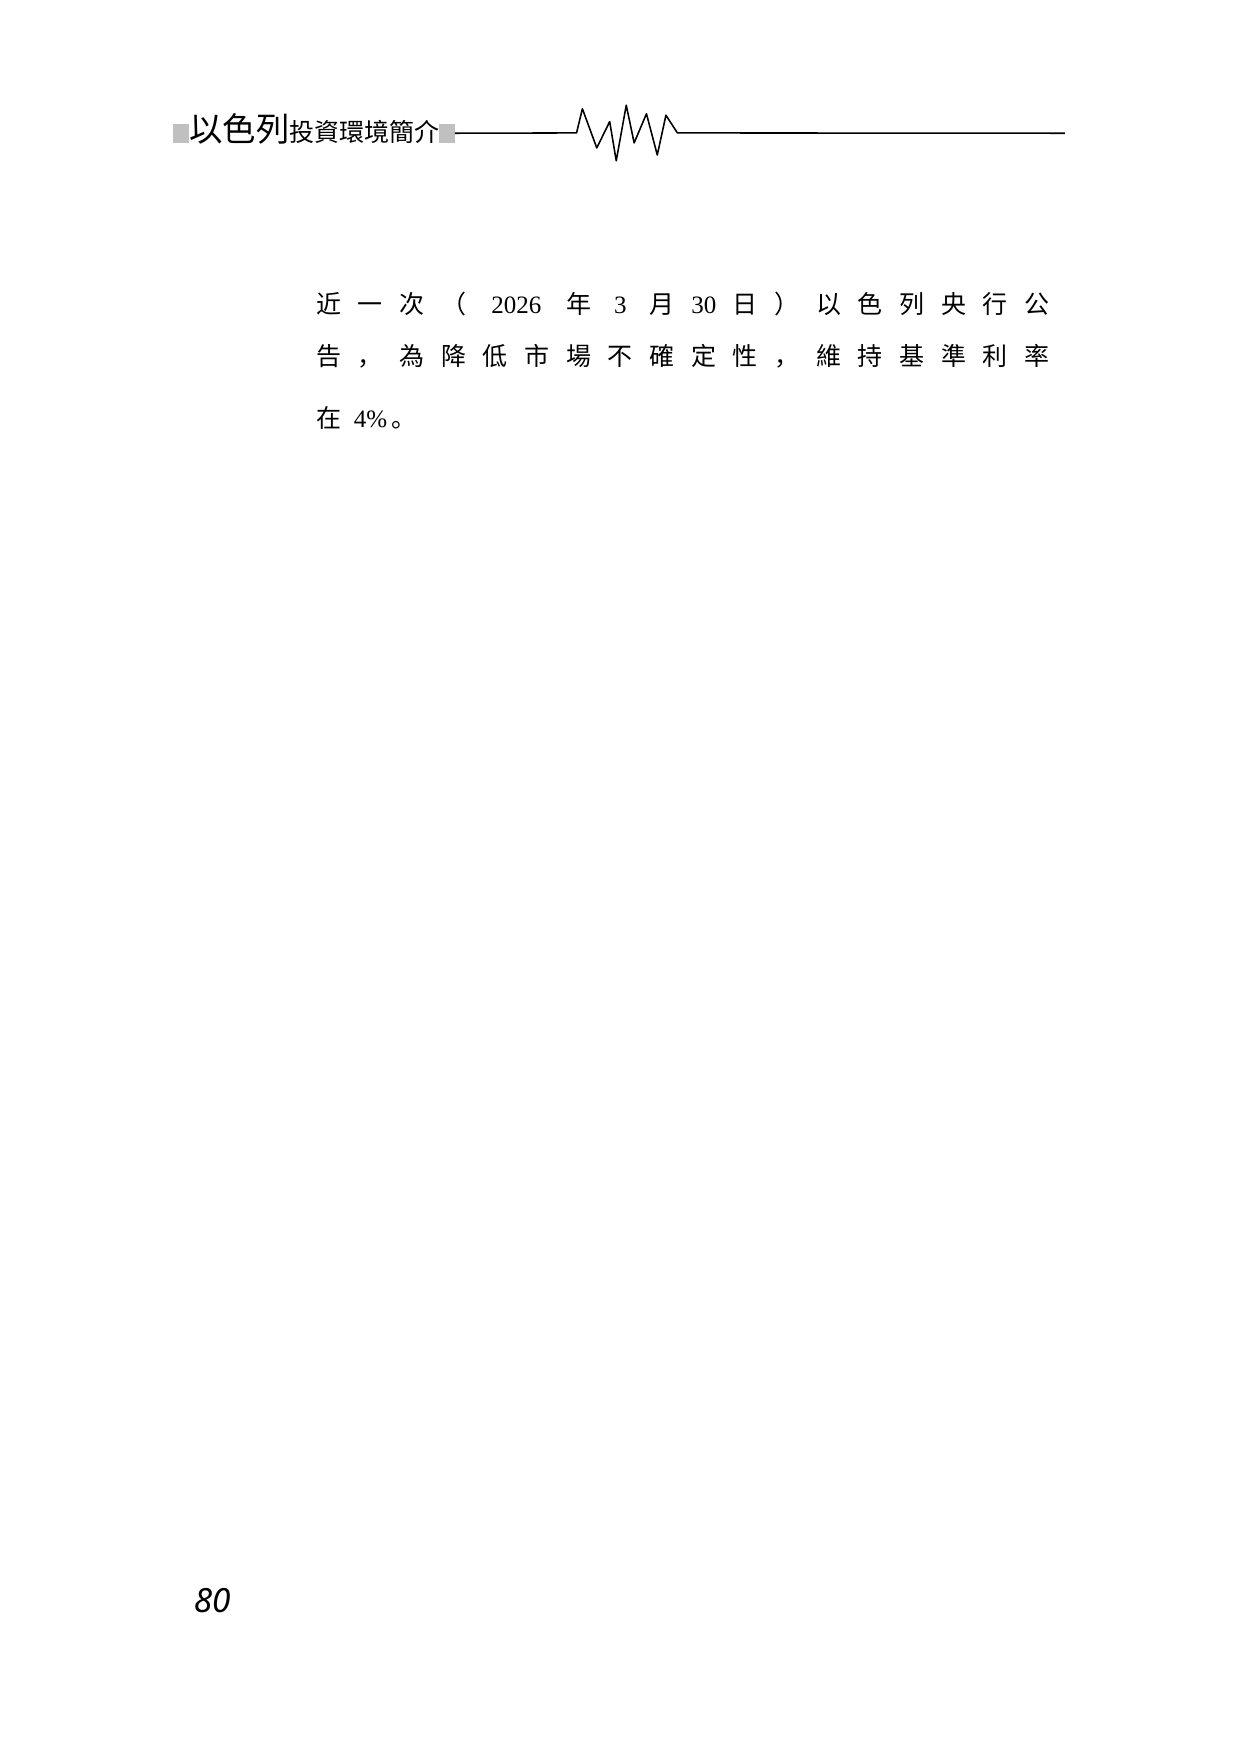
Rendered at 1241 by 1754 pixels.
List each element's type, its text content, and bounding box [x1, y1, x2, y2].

text 近一次（2026年3月30日）以色列央行公告，為降低市場不確定性，維持基準利率在4%。 [281, 250, 1058, 438]
